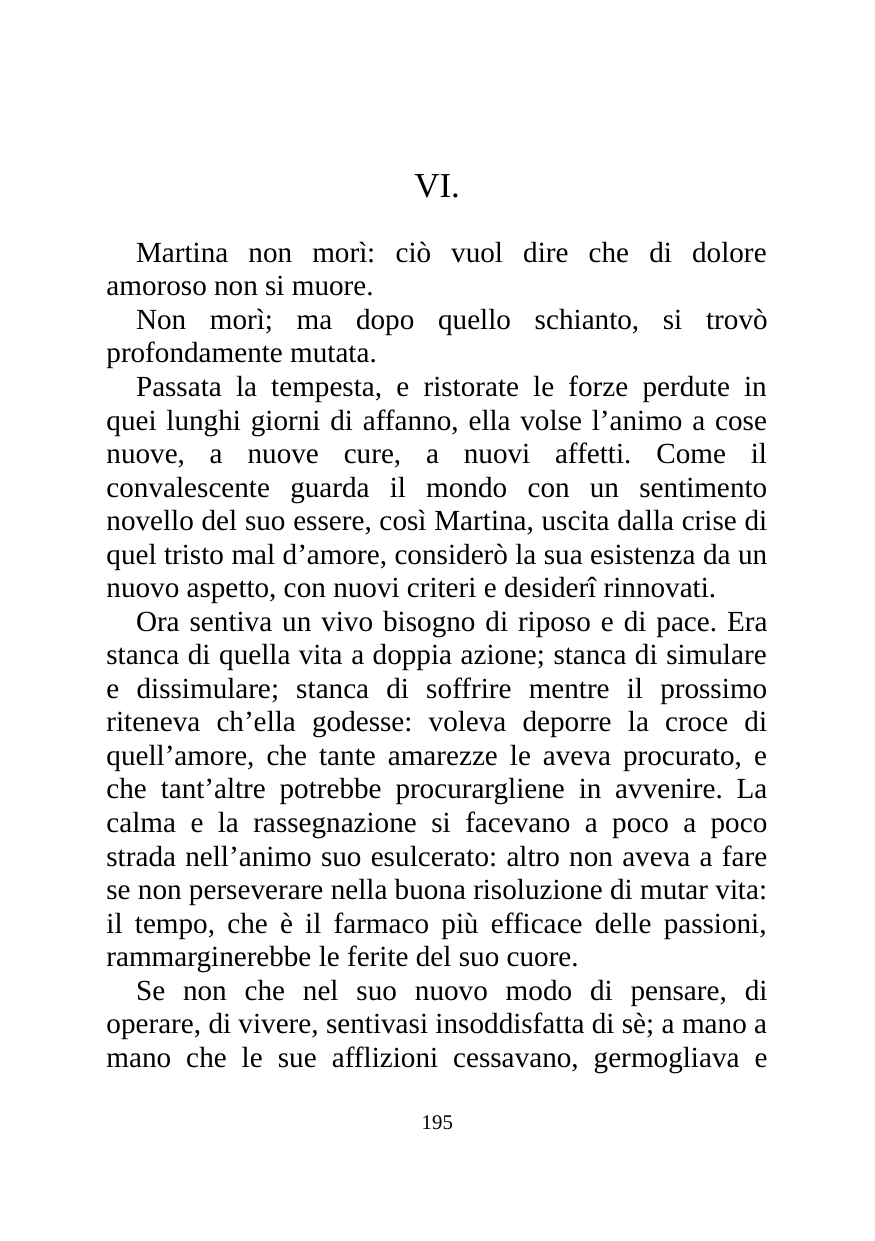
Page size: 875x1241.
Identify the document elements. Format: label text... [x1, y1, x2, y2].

text Martina non morì: ciò vuol dire che di dolore amoroso non si muore. [106, 235, 768, 302]
text Non morì; ma dopo quello schianto, si trovò profondamente mutata. [106, 302, 768, 369]
text Ora sentiva un vivo bisogno di riposo e di pace. Era stanca di quella vita a doppia azione; stanca di simulare e dissimulare; stanca di soffrire mentre il prossimo riteneva ch’ella godesse: voleva deporre la croce di quell’amore, che tante amarezze le aveva procurato, e che tant’altre potrebbe procurargliene in avvenire. La calma e la rassegnazione si facevano a poco a poco strada nell’animo suo esulcerato: altro non aveva a fare se non perseverare nella buona risoluzione di mutar vita: il tempo, che è il farmaco più efficace delle passioni, rammarginerebbe le ferite del suo cuore. [106, 604, 768, 973]
text Passata la tempesta, e ristorate le forze perdute in quei lunghi giorni di affanno, ella volse l’animo a cose nuove, a nuove cure, a nuovi affetti. Come il convalescente guarda il mondo con un sentimento novello del suo essere, così Martina, uscita dalla crise di quel tristo mal d’amore, considerò la sua esistenza da un nuovo aspetto, con nuovi criteri e desiderî rinnovati. [106, 369, 768, 604]
subtitle VI. [106, 165, 768, 206]
text Se non che nel suo nuovo modo di pensare, di operare, di vivere, sentivasi insoddisfatta di sè; a mano a mano che le sue afflizioni cessavano, germogliava e [106, 973, 768, 1073]
